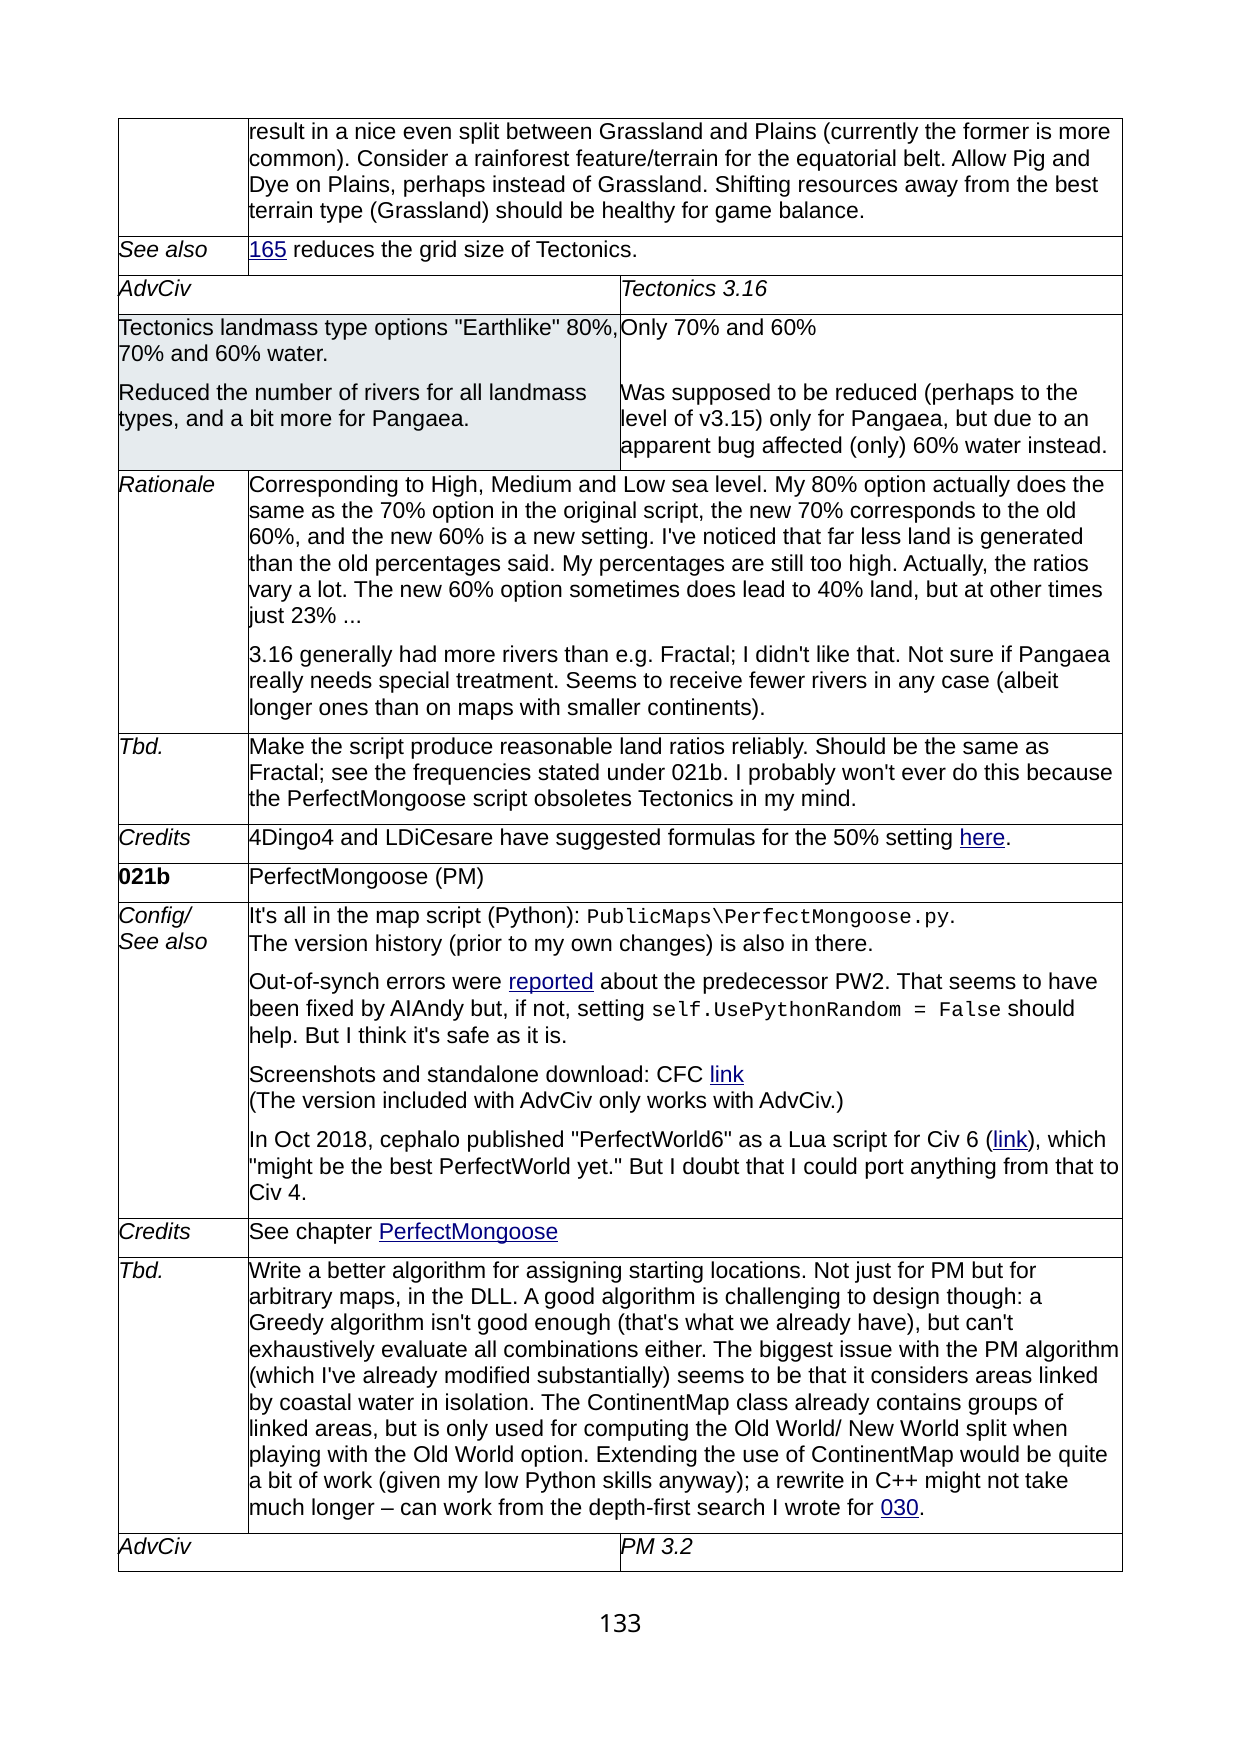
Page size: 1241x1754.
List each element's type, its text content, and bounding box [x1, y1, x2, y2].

table_cell Config/ See also [119, 903, 248, 1218]
table_cell PM 3.2 [621, 1534, 1122, 1571]
table_cell AdvCiv [119, 276, 620, 314]
table_cell Tbd. [119, 1258, 248, 1533]
table_cell Rationale [119, 471, 248, 732]
table_cell See also [119, 237, 248, 275]
table_cell Tectonics landmass type options "Earthlike" 80%, 70% and 60% water. Reduced the number of rivers for all landmass types, and a bit more for Pangaea. [119, 315, 620, 470]
table_cell Corresponding to High, Medium and Low sea level. My 80% option actually does the same as the 70% option in the original script, the new 70% corresponds to the old 60%, and the new 60% is a new setting. I've noticed that far less land is generated than the old percentages said. My percentages are still too high. Actually, the ratios vary a lot. The new 60% option sometimes does lead to 40% land, but at other times just 23% ... 3.16 generally had more rivers than e.g. Fractal; I didn't like that. Not sure if Pangaea really needs special treatment. Seems to receive fewer rivers in any case (albeit longer ones than on maps with smaller continents). [249, 471, 1122, 732]
table_cell Only 70% and 60% Was supposed to be reduced (perhaps to the level of v3.15) only for Pangaea, but due to an apparent bug affected (only) 60% water instead. [621, 315, 1122, 470]
table_cell It's all in the map script (Python): PublicMaps\PerfectMongoose.py. The version history (prior to my own changes) is also in there. Out-of-synch errors were reported about the predecessor PW2. That seems to have been fixed by AIAndy but, if not, setting self.UsePythonRandom = False should help. But I think it's safe as it is. Screenshots and standalone download: CFC link (The version included with AdvCiv only works with AdvCiv.) In Oct 2018, cephalo published "PerfectWorld6" as a Lua script for Civ 6 (link), which "might be the best PerfectWorld yet." But I doubt that I could port anything from that to Civ 4. [249, 903, 1122, 1218]
table_cell result in a nice even split between Grassland and Plains (currently the former is more common). Consider a rainforest feature/terrain for the equatorial belt. Allow Pig and Dye on Plains, perhaps instead of Grassland. Shifting resources away from the best terrain type (Grassland) should be healthy for game balance. [249, 119, 1122, 236]
table_cell [119, 119, 248, 236]
table_cell Credits [119, 1219, 248, 1257]
table_cell PerfectMongoose (PM) [249, 864, 1122, 902]
table_cell Tectonics 3.16 [621, 276, 1122, 314]
table_cell 021b [119, 864, 248, 902]
table_cell Tbd. [119, 734, 248, 824]
table_cell 165 reduces the grid size of Tectonics. [249, 237, 1122, 275]
table_cell 4Dingo4 and LDiCesare have suggested formulas for the 50% setting here. [249, 825, 1122, 863]
table_cell See chapter PerfectMongoose [249, 1219, 1122, 1257]
table_cell Credits [119, 825, 248, 863]
table_cell AdvCiv [119, 1534, 620, 1571]
table_cell Make the script produce reasonable land ratios reliably. Should be the same as Fractal; see the frequencies stated under 021b. I probably won't ever do this because the PerfectMongoose script obsoletes Tectonics in my mind. [249, 734, 1122, 824]
table_cell Write a better algorithm for assigning starting locations. Not just for PM but for arbitrary maps, in the DLL. A good algorithm is challenging to design though: a Greedy algorithm isn't good enough (that's what we already have), but can't exhaustively evaluate all combinations either. The biggest issue with the PM algorithm (which I've already modified substantially) seems to be that it considers areas linked by coastal water in isolation. The ContinentMap class already contains groups of linked areas, but is only used for computing the Old World/ New World split when playing with the Old World option. Extending the use of ContinentMap would be quite a bit of work (given my low Python skills anyway); a rewrite in C++ might not take much longer – can work from the depth-first search I wrote for 030. [249, 1258, 1122, 1533]
